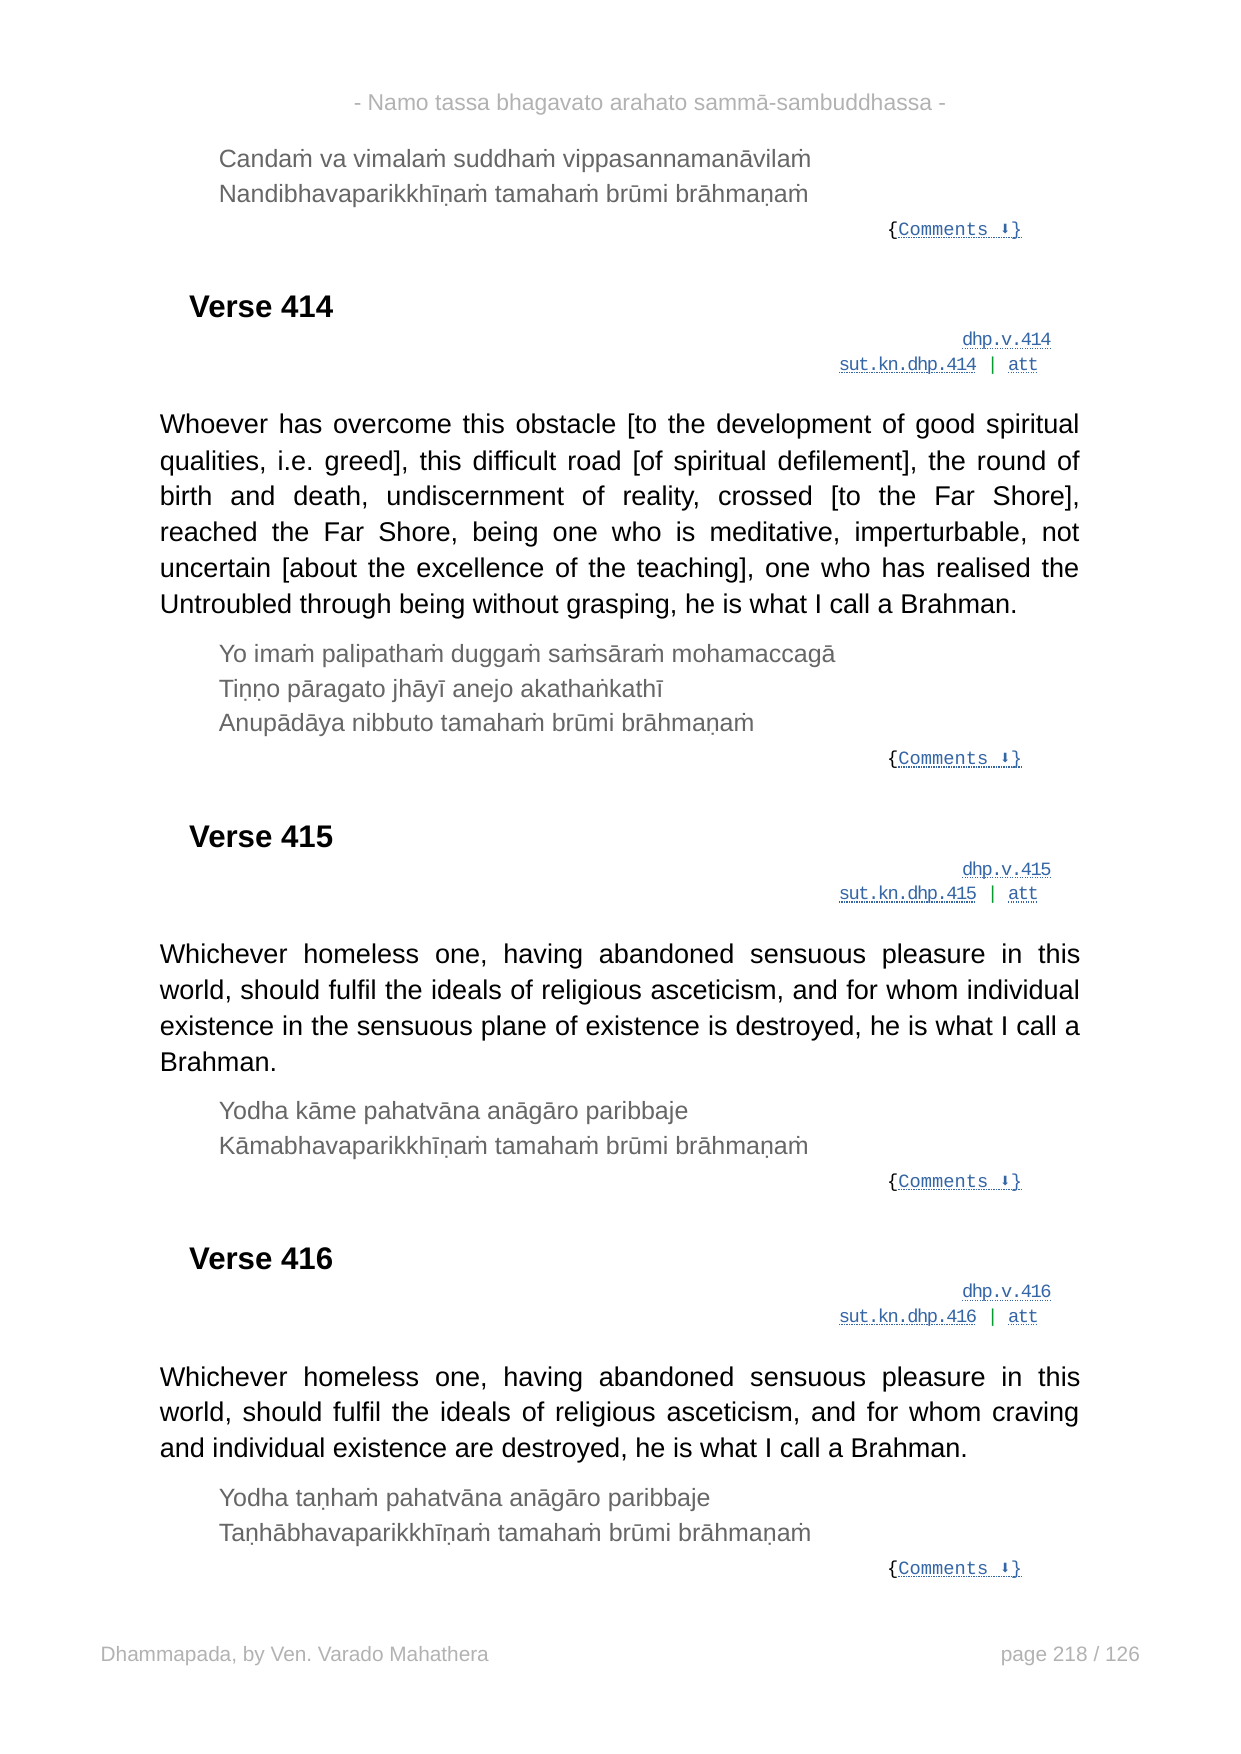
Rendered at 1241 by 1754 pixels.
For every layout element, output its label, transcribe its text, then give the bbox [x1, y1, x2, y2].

subtitle Verse 414 [189, 288, 1140, 324]
text {Comments ⬇} [159, 749, 1022, 770]
text Kāmabhavaparikkhīṇaṁ tamahaṁ brūmi brāhmaṇaṁ [218, 1131, 1110, 1160]
text {Comments ⬇} [159, 220, 1022, 241]
text {Comments ⬇} [159, 1558, 1022, 1580]
text {Comments ⬇} [159, 1172, 1022, 1193]
subtitle Verse 416 [189, 1240, 1140, 1276]
text Whoever has overcome this obstacle [to the development of good spiritual qualities, i.e. greed], this difficult road [of spiritual defilement], the round of birth and death, undiscernment of reality, crossed [to the Far Shore], reached the Far Shore, being one who is meditative, imperturbable, not uncertain [about the excellence of the teaching], one who has realised the Untroubled through being without grasping, he is what I call a Brahman. [159, 408, 1081, 619]
text Candaṁ va vimalaṁ suddhaṁ vippasannamanāvilaṁ [218, 144, 1110, 173]
text Yo imaṁ palipathaṁ duggaṁ saṁsāraṁ mohamaccagā [218, 639, 1110, 668]
subtitle Verse 415 [189, 818, 1140, 853]
text Yodha taṇhaṁ pahatvāna anāgāro paribbaje [218, 1483, 1110, 1512]
text Anupādāya nibbuto tamahaṁ brūmi brāhmaṇaṁ [218, 708, 1110, 737]
text Whichever homeless one, having abandoned sensuous pleasure in this world, should fulfil the ideals of religious asceticism, and for whom craving and individual existence are destroyed, he is what I call a Brahman. [159, 1361, 1081, 1464]
text Taṇhābhavaparikkhīṇaṁ tamahaṁ brūmi brāhmaṇaṁ [218, 1518, 1110, 1547]
text dhp.v.416 sut.kn.dhp.416 | att [159, 1282, 1051, 1328]
text dhp.v.414 sut.kn.dhp.414 | att [159, 330, 1051, 376]
text Yodha kāme pahatvāna anāgāro paribbaje [218, 1096, 1110, 1125]
text Whichever homeless one, having abandoned sensuous pleasure in this world, should fulfil the ideals of religious asceticism, and for whom individual existence in the sensuous plane of existence is destroyed, he is what I call a Brahman. [159, 938, 1081, 1077]
text Tiṇṇo pāragato jhāyī anejo akathaṅkathī [218, 674, 1110, 702]
text dhp.v.415 sut.kn.dhp.415 | att [159, 859, 1051, 905]
text Nandibhavaparikkhīṇaṁ tamahaṁ brūmi brāhmaṇaṁ [218, 179, 1110, 208]
